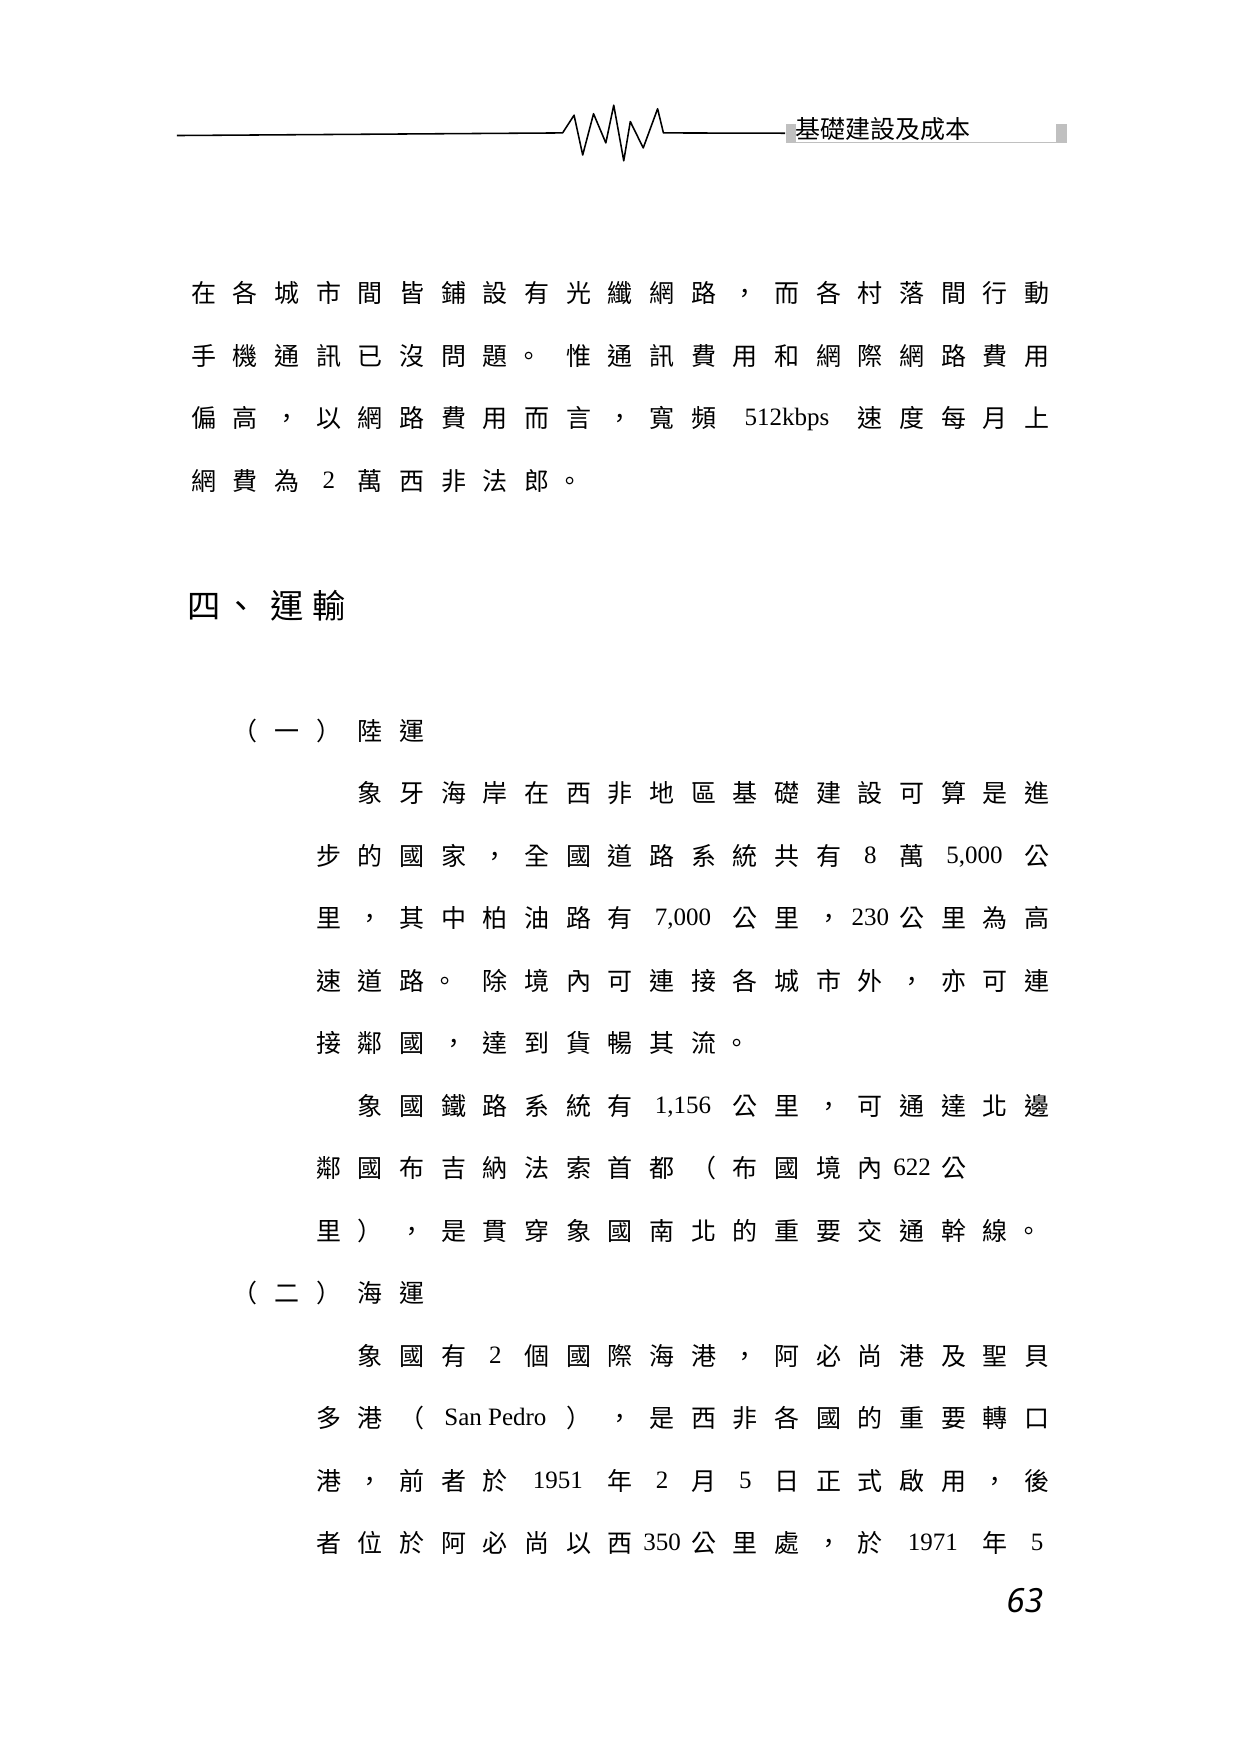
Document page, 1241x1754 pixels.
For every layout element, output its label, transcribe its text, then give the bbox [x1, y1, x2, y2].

text （一）陸運 [207, 688, 1058, 750]
text 在各城市間皆鋪設有光纖網路，而各村落間行動手機通訊已沒問題。惟通訊費用和網際網路費用偏高，以網路費用而言，寬頻512kbps速度每月上網費為2萬西非法郎。 [183, 250, 1058, 500]
text 四、運輸 [183, 563, 1058, 625]
text 象牙海岸在西非地區基礎建設可算是進步的國家，全國道路系統共有8萬5,000公里，其中柏油路有7,000公里，230公里為高速道路。除境內可連接各城市外，亦可連接鄰國，達到貨暢其流。 [281, 750, 1058, 1063]
text 象國有2個國際海港，阿必尚港及聖貝多港（San Pedro），是西非各國的重要轉口港，前者於1951年2月5日正式啟用，後者位於阿必尚以西350公里處，於1971年5 [281, 1313, 1058, 1563]
text 象國鐵路系統有1,156公里，可通達北邊鄰國布吉納法索首都（布國境內622公里），是貫穿象國南北的重要交通幹線。 [281, 1063, 1058, 1250]
text （二）海運 [207, 1250, 1058, 1313]
